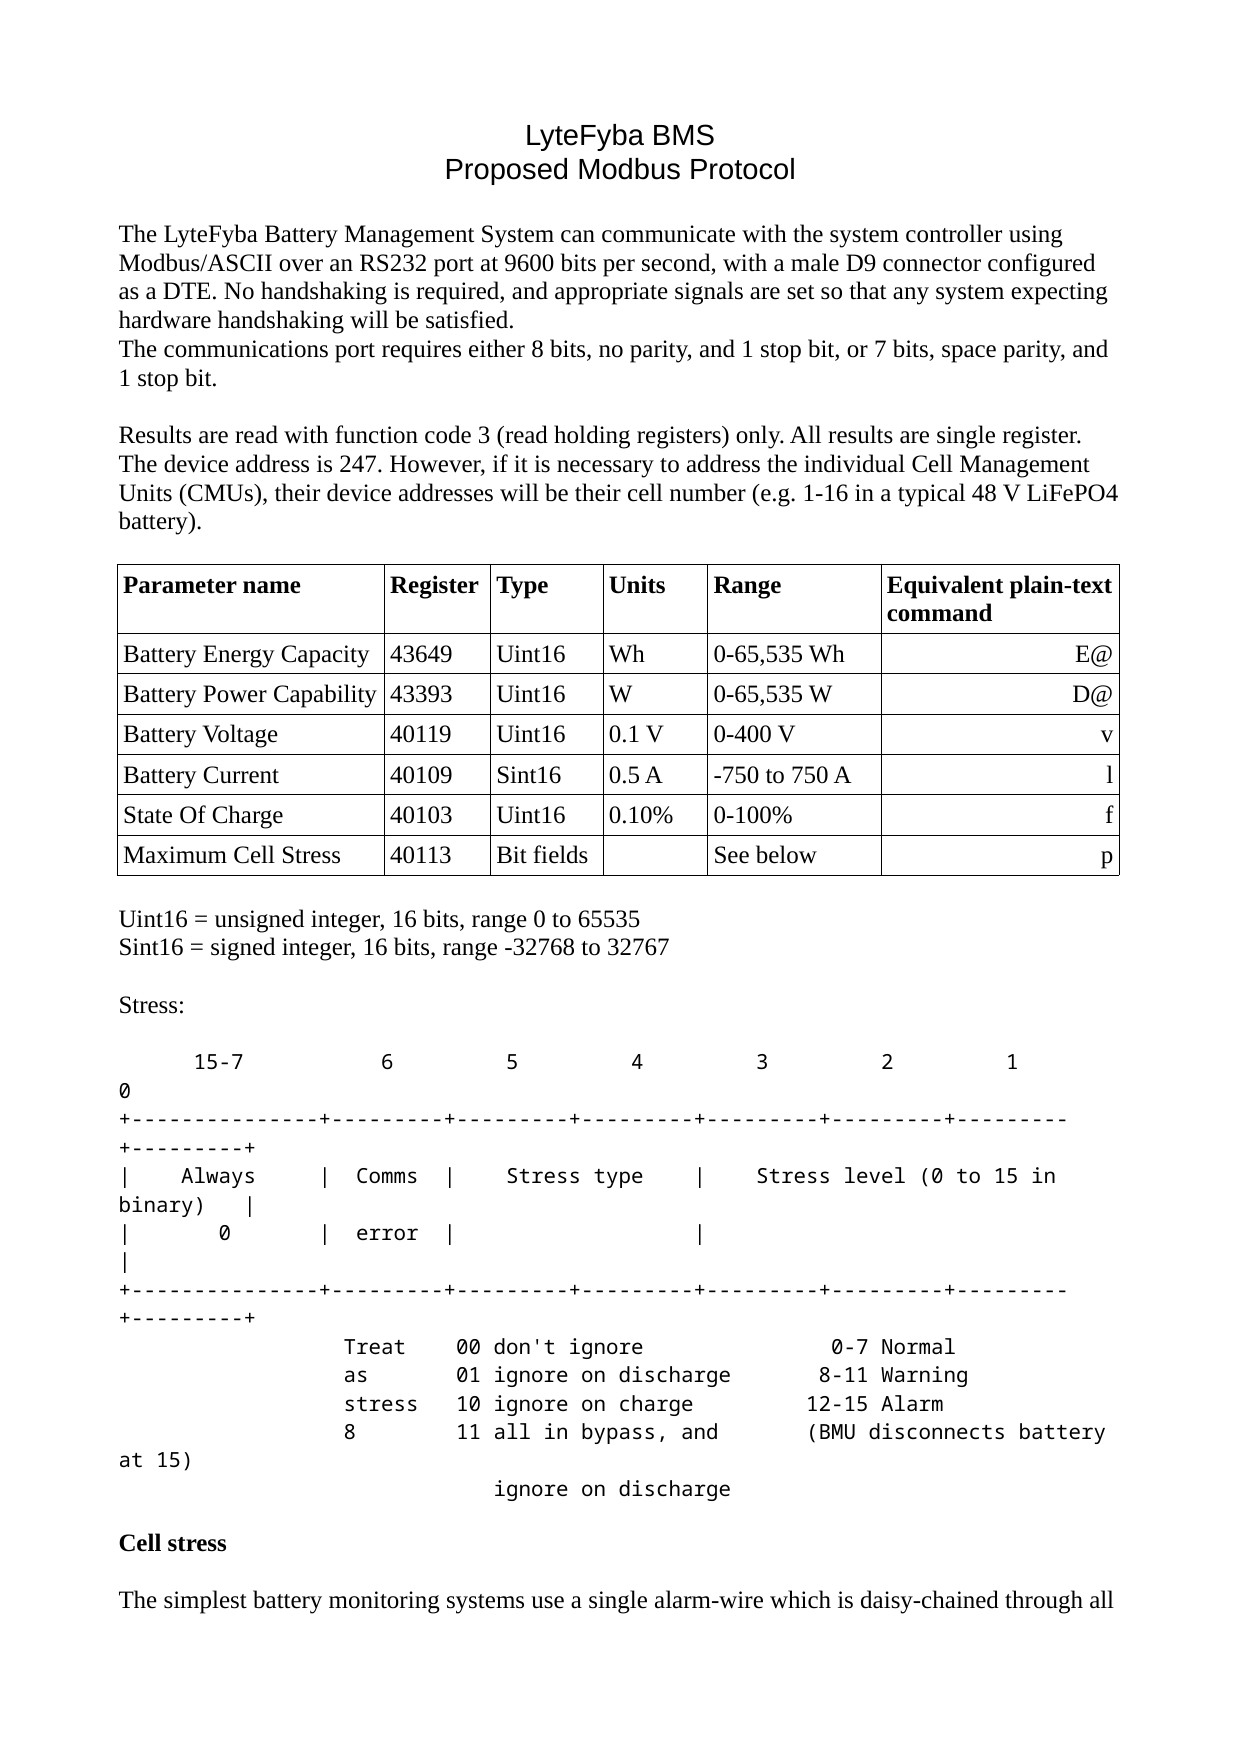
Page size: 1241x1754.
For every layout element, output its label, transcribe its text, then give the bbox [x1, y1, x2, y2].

table_cell Uint16 [491, 715, 603, 754]
table_cell 0.5 A [604, 755, 707, 794]
table_cell -750 to 750 A [708, 755, 881, 794]
table_cell E@ [882, 634, 1119, 673]
table_cell D@ [882, 674, 1119, 714]
table_cell p [882, 836, 1119, 875]
table_cell 0-100% [708, 795, 881, 834]
table_cell 43649 [385, 634, 490, 673]
table_cell 40109 [385, 755, 490, 794]
table_cell Uint16 [491, 795, 603, 834]
table_cell Maximum Cell Stress [118, 836, 384, 875]
table_cell See below [708, 836, 881, 875]
table_header Equivalent plain-text command [882, 565, 1119, 633]
table_cell Battery Voltage [118, 715, 384, 754]
text 8 11 all in bypass, and (BMU disconnects battery at 15) [118, 1417, 1122, 1474]
text The LyteFyba Battery Management System can communicate with the system controller using Modbus/ASCII over an RS232 port at 9600 bits per second, with a male D9 connector configured as a DTE. No handshaking is required, and appropriate signals are set so that any system expecting hardware handshaking will be satisfied. [118, 219, 1122, 334]
text Cell stress [118, 1528, 1122, 1557]
table_cell 43393 [385, 674, 490, 714]
text Results are read with function code 3 (read holding registers) only. All results are single register. The device address is 247. However, if it is necessary to address the individual Cell Management Units (CMUs), their device addresses will be their cell number (e.g. 1-16 in a typical 48 V LiFePO4 battery). [118, 420, 1122, 535]
table_header Units [604, 565, 707, 633]
text Uint16 = unsigned integer, 16 bits, range 0 to 65535 [118, 904, 1122, 932]
table_cell [604, 836, 707, 875]
text 15-7 6 5 4 3 2 1 0 [118, 1047, 1122, 1104]
table_cell 0-400 V [708, 715, 881, 754]
table_cell 0.1 V [604, 715, 707, 754]
table_cell 0.10% [604, 795, 707, 834]
text ignore on discharge [118, 1474, 1122, 1502]
text LyteFyba BMS [118, 118, 1122, 152]
text Sint16 = signed integer, 16 bits, range -32768 to 32767 [118, 932, 1122, 961]
text | 0 | error | | | [118, 1218, 1122, 1275]
table_header Register [385, 565, 490, 633]
table_cell 40103 [385, 795, 490, 834]
table_cell Battery Power Capability [118, 674, 384, 714]
table_cell 0-65,535 W [708, 674, 881, 714]
text +---------------+---------+---------+---------+---------+---------+---------+---------+ [118, 1275, 1122, 1332]
table_header Range [708, 565, 881, 633]
text stress 10 ignore on charge 12-15 Alarm [118, 1389, 1122, 1417]
table_cell W [604, 674, 707, 714]
table_cell 0-65,535 Wh [708, 634, 881, 673]
table_cell Battery Current [118, 755, 384, 794]
table_cell Battery Energy Capacity [118, 634, 384, 673]
table_header Parameter name [118, 565, 384, 633]
table_cell Uint16 [491, 674, 603, 714]
table_cell Uint16 [491, 634, 603, 673]
table_cell v [882, 715, 1119, 754]
table_cell f [882, 795, 1119, 834]
text | Always | Comms | Stress type | Stress level (0 to 15 in binary) | [118, 1161, 1122, 1218]
text Stress: [118, 990, 1122, 1019]
table_cell Sint16 [491, 755, 603, 794]
text The simplest battery monitoring systems use a single alarm-wire which is daisy-chained through all [118, 1586, 1122, 1614]
table_cell Wh [604, 634, 707, 673]
text Treat 00 don't ignore 0-7 Normal [118, 1332, 1122, 1360]
text The communications port requires either 8 bits, no parity, and 1 stop bit, or 7 bits, space parity, and 1 stop bit. [118, 334, 1122, 391]
table_cell Bit fields [491, 836, 603, 875]
table_cell 40113 [385, 836, 490, 875]
table_cell 40119 [385, 715, 490, 754]
table_cell l [882, 755, 1119, 794]
text Proposed Modbus Protocol [118, 152, 1122, 185]
text +---------------+---------+---------+---------+---------+---------+---------+---------+ [118, 1104, 1122, 1161]
text as 01 ignore on discharge 8-11 Warning [118, 1360, 1122, 1389]
table_cell State Of Charge [118, 795, 384, 834]
table_header Type [491, 565, 603, 633]
